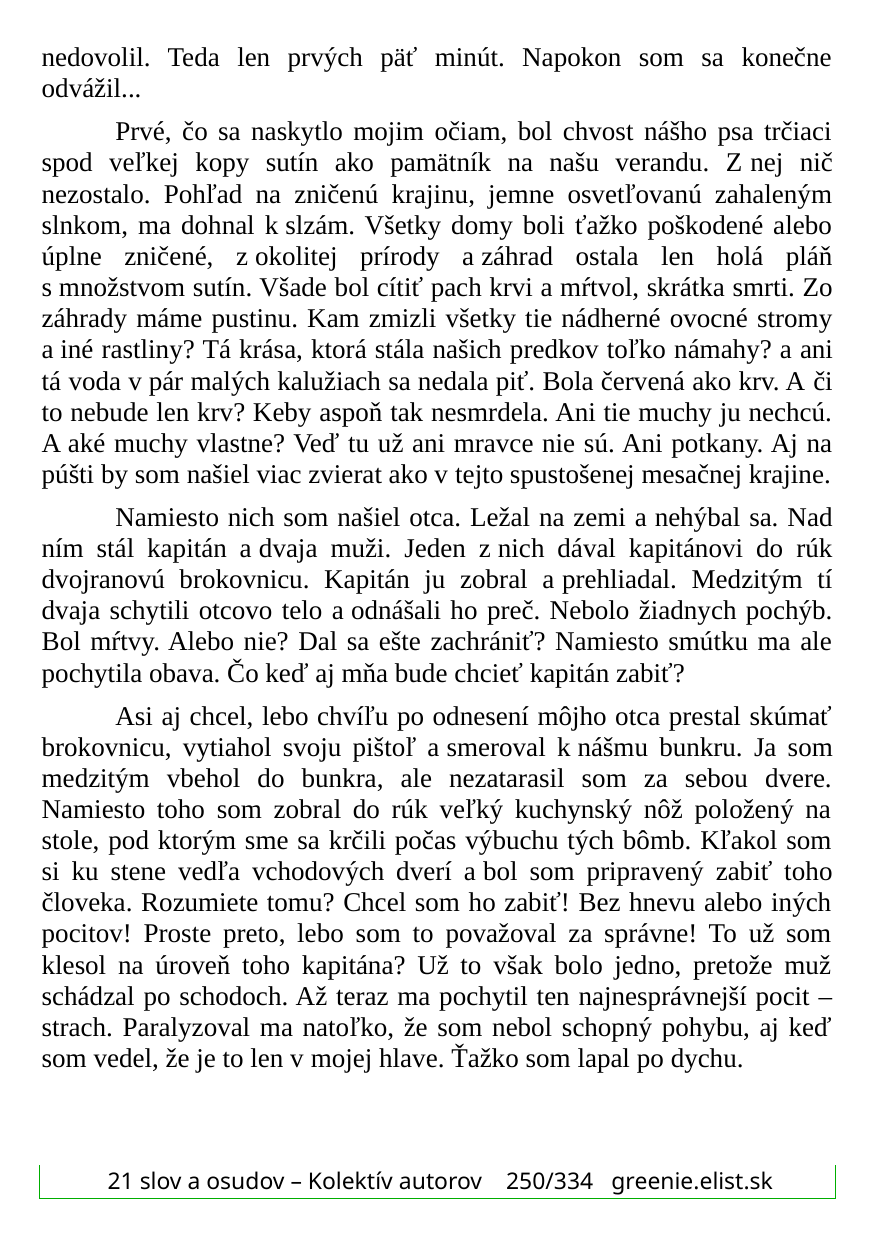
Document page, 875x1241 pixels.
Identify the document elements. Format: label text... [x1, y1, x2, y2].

text nedovolil. Teda len prvých päť minút. Napokon som sa konečne odvážil... [41, 41, 833, 104]
text Namiesto nich som našiel otca. Ležal na zemi a nehýbal sa. Nad ním stál kapitán a dvaja muži. Jeden z nich dával kapitánovi do rúk dvojranovú brokovnicu. Kapitán ju zobral a prehliadal. Medzitým tí dvaja schytili otcovo telo a odnášali ho preč. Nebolo žiadnych pochýb. Bol mŕtvy. Alebo nie? Dal sa ešte zachrániť? Namiesto smútku ma ale pochytila obava. Čo keď aj mňa bude chcieť kapitán zabiť? [41, 501, 833, 688]
text Prvé, čo sa naskytlo mojim očiam, bol chvost nášho psa trčiaci spod veľkej kopy sutín ako pamätník na našu verandu. Z nej nič nezostalo. Pohľad na zničenú krajinu, jemne osvetľovanú zahaleným slnkom, ma dohnal k slzám. Všetky domy boli ťažko poškodené alebo úplne zničené, z okolitej prírody a záhrad ostala len holá pláň s množstvom sutín. Všade bol cítiť pach krvi a mŕtvol, skrátka smrti. Zo záhrady máme pustinu. Kam zmizli všetky tie nádherné ovocné stromy a iné rastliny? Tá krása, ktorá stála našich predkov toľko námahy? a ani tá voda v pár malých kalužiach sa nedala piť. Bola červená ako krv. A či to nebude len krv? Keby aspoň tak nesmrdela. Ani tie muchy ju nechcú. A aké muchy vlastne? Veď tu už ani mravce nie sú. Ani potkany. Aj na púšti by som našiel viac zvierat ako v tejto spustošenej mesačnej krajine. [41, 115, 833, 489]
text Asi aj chcel, lebo chvíľu po odnesení môjho otca prestal skúmať brokovnicu, vytiahol svoju pištoľ a smeroval k nášmu bunkru. Ja som medzitým vbehol do bunkra, ale nezatarasil som za sebou dvere. Namiesto toho som zobral do rúk veľký kuchynský nôž položený na stole, pod ktorým sme sa krčili počas výbuchu tých bômb. Kľakol som si ku stene vedľa vchodových dverí a bol som pripravený zabiť toho človeka. Rozumiete tomu? Chcel som ho zabiť! Bez hnevu alebo iných pocitov! Proste preto, lebo som to považoval za správne! To už som klesol na úroveň toho kapitána? Už to však bolo jedno, pretože muž schádzal po schodoch. Až teraz ma pochytil ten najnesprávnejší pocit – strach. Paralyzoval ma natoľko, že som nebol schopný pohybu, aj keď som vedel, že je to len v mojej hlave. Ťažko som lapal po dychu. [41, 699, 833, 1073]
